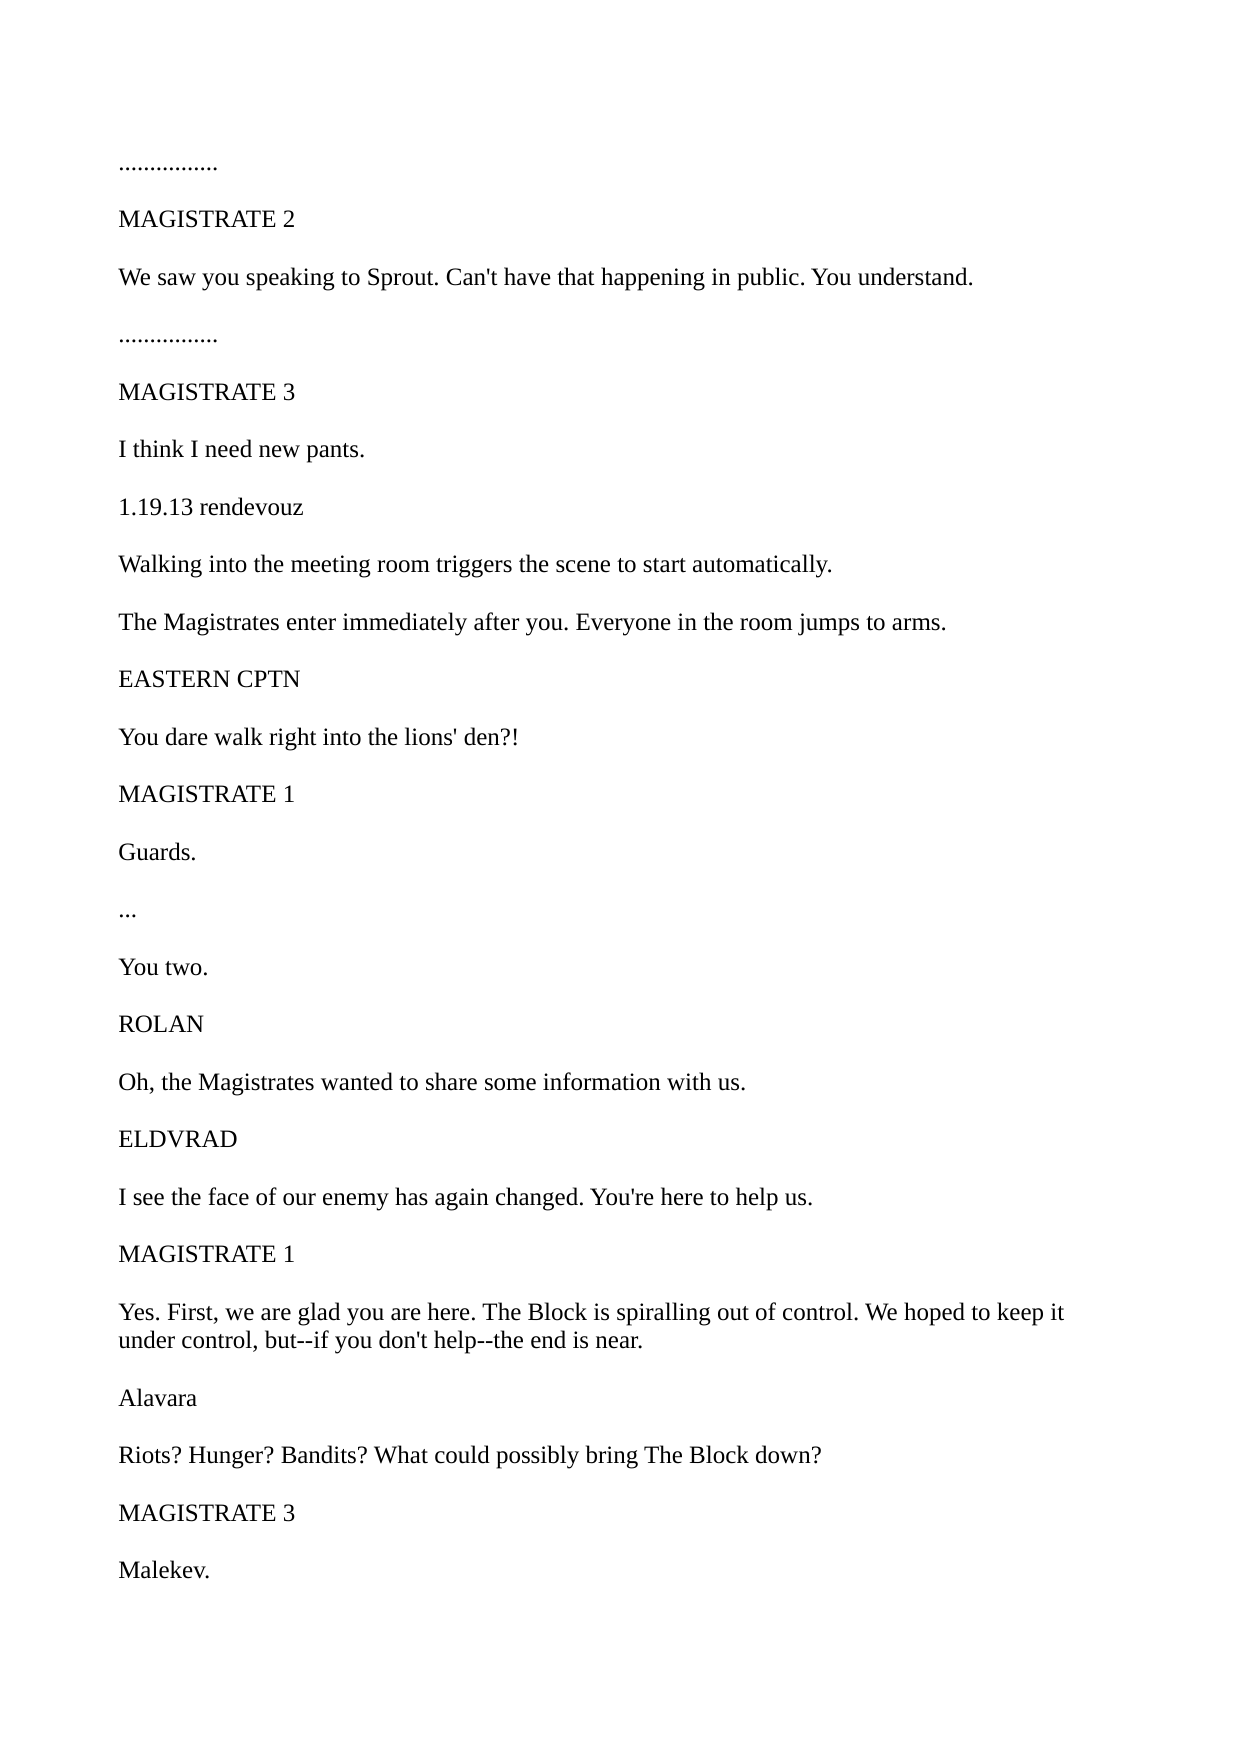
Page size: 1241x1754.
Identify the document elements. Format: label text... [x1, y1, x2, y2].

text Alavara [118, 1383, 1122, 1412]
text Riots? Hunger? Bandits? What could possibly bring The Block down? [118, 1441, 1122, 1469]
text I think I need new pants. [118, 434, 1122, 463]
text ELDVRAD [118, 1124, 1122, 1153]
text MAGISTRATE 2 [118, 204, 1122, 233]
text Malekev. [118, 1556, 1122, 1584]
text I see the face of our enemy has again changed. You're here to help us. [118, 1182, 1122, 1211]
text ... [118, 894, 1122, 923]
text MAGISTRATE 1 [118, 779, 1122, 808]
text The Magistrates enter immediately after you. Everyone in the room jumps to arms. [118, 607, 1122, 636]
text MAGISTRATE 3 [118, 377, 1122, 406]
text ROLAN [118, 1009, 1122, 1038]
text Oh, the Magistrates wanted to share some information with us. [118, 1067, 1122, 1096]
text 1.19.13 rendevouz [118, 492, 1122, 521]
text Yes. First, we are glad you are here. The Block is spiralling out of control. We hoped to keep it under control, but--if you don't help--the end is near. [118, 1297, 1122, 1354]
text You two. [118, 952, 1122, 981]
text ................ [118, 319, 1122, 348]
text MAGISTRATE 1 [118, 1239, 1122, 1268]
text You dare walk right into the lions' den?! [118, 722, 1122, 751]
text ................ [118, 147, 1122, 176]
text We saw you speaking to Sprout. Can't have that happening in public. You understand. [118, 262, 1122, 291]
text Walking into the meeting room triggers the scene to start automatically. [118, 549, 1122, 578]
text MAGISTRATE 3 [118, 1498, 1122, 1527]
text EASTERN CPTN [118, 664, 1122, 693]
text Guards. [118, 837, 1122, 866]
